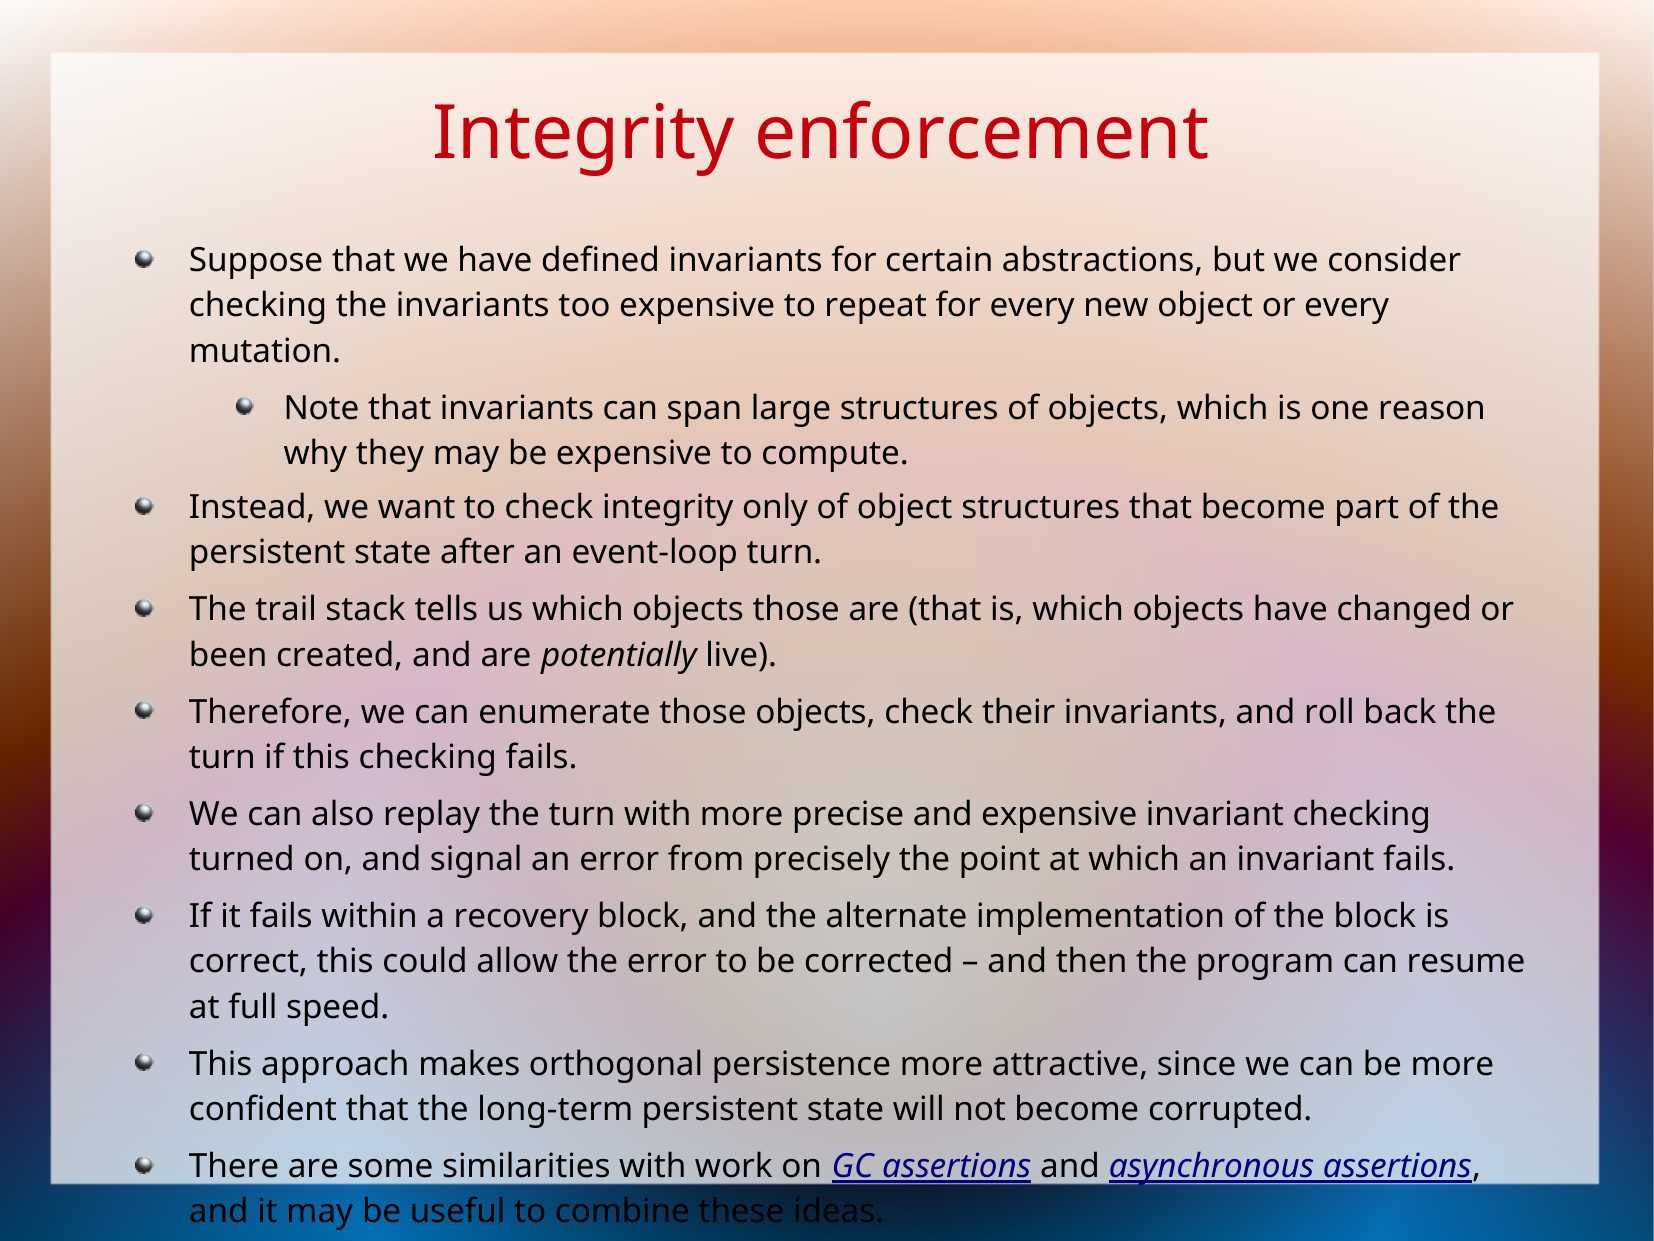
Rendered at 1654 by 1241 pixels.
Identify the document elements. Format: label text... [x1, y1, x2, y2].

picture [0, 0, 1654, 1241]
title Integrity enforcement [76, 59, 1565, 200]
list Suppose that we have defined invariants for certain abstractions, but we consider checking the invariants too expensive to repeat for every new object or every mutation. Note that invariants can span large structures of objects, which is one reason why they may be expensive to compute. Instead, we want to check integrity only of object structures that become part of the persistent state after an event-loop turn. The trail stack tells us which objects those are (that is, which objects have changed or been created, and are potentially live). Therefore, we can enumerate those objects, check their invariants, and roll back the turn if this checking fails. We can also replay the turn with more precise and expensive invariant checking turned on, and signal an error from precisely the point at which an invariant fails. If it fails within a recovery block, and the alternate implementation of the block is correct, this could allow the error to be corrected – and then the program can resume at full speed. This approach makes orthogonal persistence more attractive, since we can be more confident that the long-term persistent state will not become corrupted. There are some similarities with work on GC assertions and asynchronous assertions, and it may be useful to combine these ideas. [118, 236, 1536, 1053]
